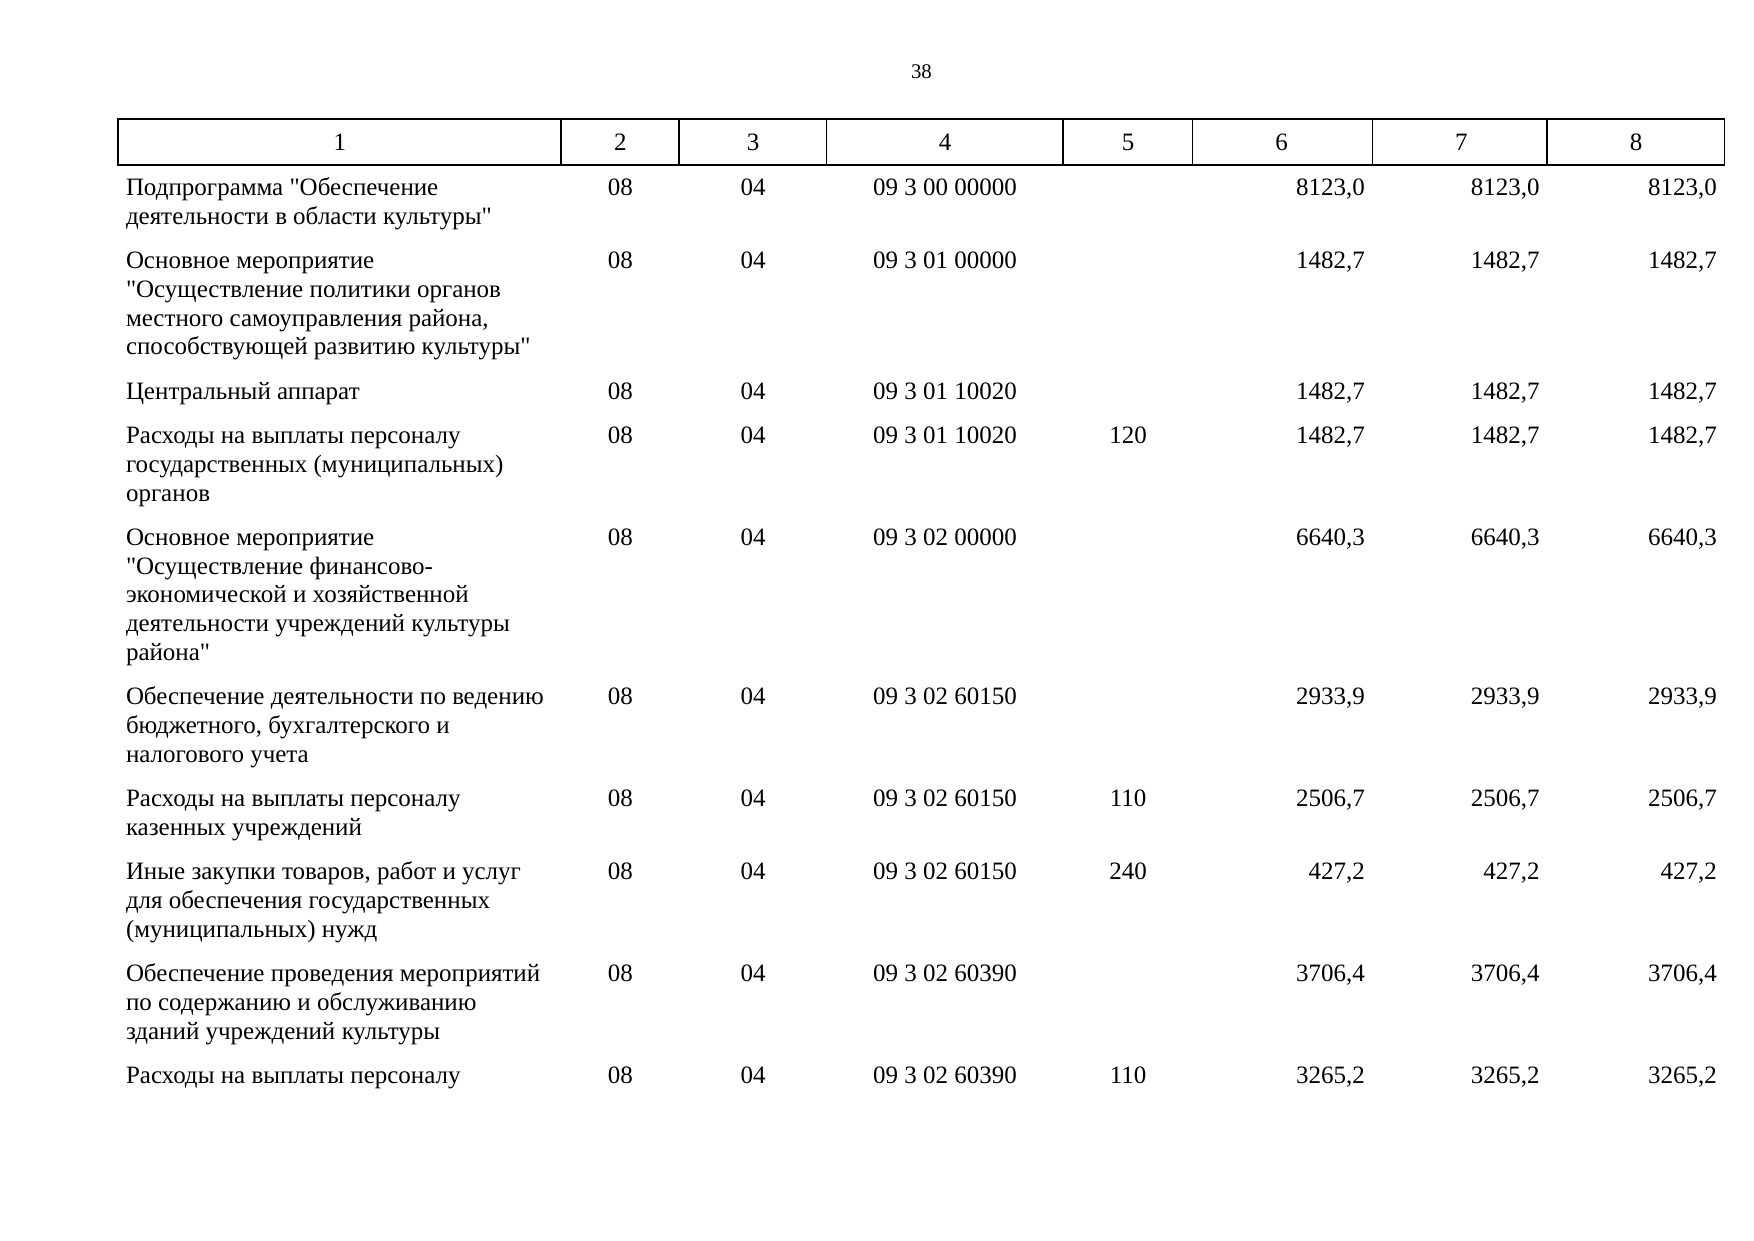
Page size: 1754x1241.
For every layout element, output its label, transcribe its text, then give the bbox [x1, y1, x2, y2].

table_cell Обеспечение деятельности по ведению бюджетного, бухгалтерского и налогового учета [118, 674, 561, 775]
table_cell 04 [679, 166, 827, 237]
table_cell 09 3 01 10020 [827, 412, 1063, 514]
table_cell 1482,7 [1547, 412, 1724, 514]
table_header [1064, 120, 1192, 164]
table_cell 3265,2 [1547, 1052, 1724, 1097]
table_header [562, 120, 678, 164]
table_header [827, 120, 1062, 164]
table_cell 08 [561, 237, 679, 368]
table_cell 09 3 02 60150 [827, 674, 1063, 775]
table_cell 08 [561, 950, 679, 1052]
table_cell 09 3 02 60390 [827, 1052, 1063, 1097]
table_cell Расходы на выплаты персоналу государственных (муниципальных) органов [118, 412, 561, 514]
table_header 3 [687, 128, 819, 156]
table_cell 04 [679, 950, 827, 1052]
table_cell 3265,2 [1372, 1052, 1547, 1097]
table_cell 1482,7 [1193, 412, 1372, 514]
table_cell 04 [679, 412, 827, 514]
table_header [680, 120, 826, 164]
table_cell 08 [561, 1052, 679, 1097]
table_header 4 [835, 128, 1055, 156]
table_cell 09 3 02 60150 [827, 849, 1063, 950]
table_cell Расходы на выплаты персоналу казенных учреждений [118, 775, 561, 848]
table_cell Центральный аппарат [118, 368, 561, 412]
table_cell 04 [679, 368, 827, 412]
table_cell 120 [1063, 412, 1193, 514]
table_cell 04 [679, 237, 827, 368]
table_header 1 [126, 128, 553, 156]
table_cell 09 3 02 60150 [827, 775, 1063, 848]
table_cell 08 [561, 674, 679, 775]
table_cell 110 [1063, 1052, 1193, 1097]
table_cell 8123,0 [1372, 166, 1547, 237]
table_cell Основное мероприятие "Осуществление политики органов местного самоуправления района, способствующей развитию культуры" [118, 237, 561, 368]
table_cell 08 [561, 166, 679, 237]
table_cell 09 3 01 00000 [827, 237, 1063, 368]
table_cell 1482,7 [1547, 237, 1724, 368]
table_cell 2933,9 [1372, 674, 1547, 775]
table_cell 110 [1063, 775, 1193, 848]
table_header 5 [1071, 128, 1185, 156]
table_cell [1063, 674, 1193, 775]
table_cell 3706,4 [1372, 950, 1547, 1052]
table_cell Подпрограмма "Обеспечение деятельности в области культуры" [118, 166, 561, 237]
table_cell 6640,3 [1547, 514, 1724, 673]
table_cell 1482,7 [1193, 368, 1372, 412]
table_header 2 [569, 128, 671, 156]
table_cell 2506,7 [1547, 775, 1724, 848]
table_cell 08 [561, 412, 679, 514]
table_cell 8123,0 [1193, 166, 1372, 237]
table_cell 08 [561, 514, 679, 673]
table_cell 2933,9 [1193, 674, 1372, 775]
table_cell 1482,7 [1193, 237, 1372, 368]
table_cell 04 [679, 775, 827, 848]
table_cell 08 [561, 849, 679, 950]
table_header [1548, 120, 1724, 164]
table_cell Иные закупки товаров, работ и услуг для обеспечения государственных (муниципальных) нужд [118, 849, 561, 950]
table_cell Расходы на выплаты персоналу [118, 1052, 561, 1097]
table_header 8 [1555, 128, 1716, 156]
table_header 7 [1380, 128, 1542, 156]
table_cell Обеспечение проведения мероприятий по содержанию и обслуживанию зданий учреждений культуры [118, 950, 561, 1052]
table_cell 04 [679, 849, 827, 950]
table_cell [1063, 514, 1193, 673]
table_cell 09 3 02 00000 [827, 514, 1063, 673]
table_cell 6640,3 [1193, 514, 1372, 673]
table_cell 8123,0 [1547, 166, 1724, 237]
table_cell 04 [679, 514, 827, 673]
table_cell [1063, 368, 1193, 412]
table_cell 1482,7 [1372, 412, 1547, 514]
table_cell 09 3 01 10020 [827, 368, 1063, 412]
table_cell 3706,4 [1193, 950, 1372, 1052]
table_cell 1482,7 [1547, 368, 1724, 412]
table_cell [1063, 237, 1193, 368]
table_cell 2506,7 [1372, 775, 1547, 848]
table_cell 08 [561, 368, 679, 412]
table_cell 6640,3 [1372, 514, 1547, 673]
table_header 6 [1201, 128, 1362, 156]
table_cell 240 [1063, 849, 1193, 950]
table_cell 3706,4 [1547, 950, 1724, 1052]
table_cell 08 [561, 775, 679, 848]
table_cell 3265,2 [1193, 1052, 1372, 1097]
table_header [119, 120, 560, 164]
table_cell 04 [679, 1052, 827, 1097]
table_cell 2933,9 [1547, 674, 1724, 775]
table_header [1373, 120, 1546, 164]
table_cell 04 [679, 674, 827, 775]
table_cell 427,2 [1372, 849, 1547, 950]
table_header [1193, 120, 1372, 164]
table_cell 427,2 [1193, 849, 1372, 950]
table_cell [1063, 166, 1193, 237]
table_cell 1482,7 [1372, 368, 1547, 412]
table_cell Основное мероприятие "Осуществление финансово-экономической и хозяйственной деятельности учреждений культуры района" [118, 514, 561, 673]
table_cell 09 3 00 00000 [827, 166, 1063, 237]
table_cell [1063, 950, 1193, 1052]
table_cell 1482,7 [1372, 237, 1547, 368]
table_cell 427,2 [1547, 849, 1724, 950]
table_cell 2506,7 [1193, 775, 1372, 848]
table_cell 09 3 02 60390 [827, 950, 1063, 1052]
